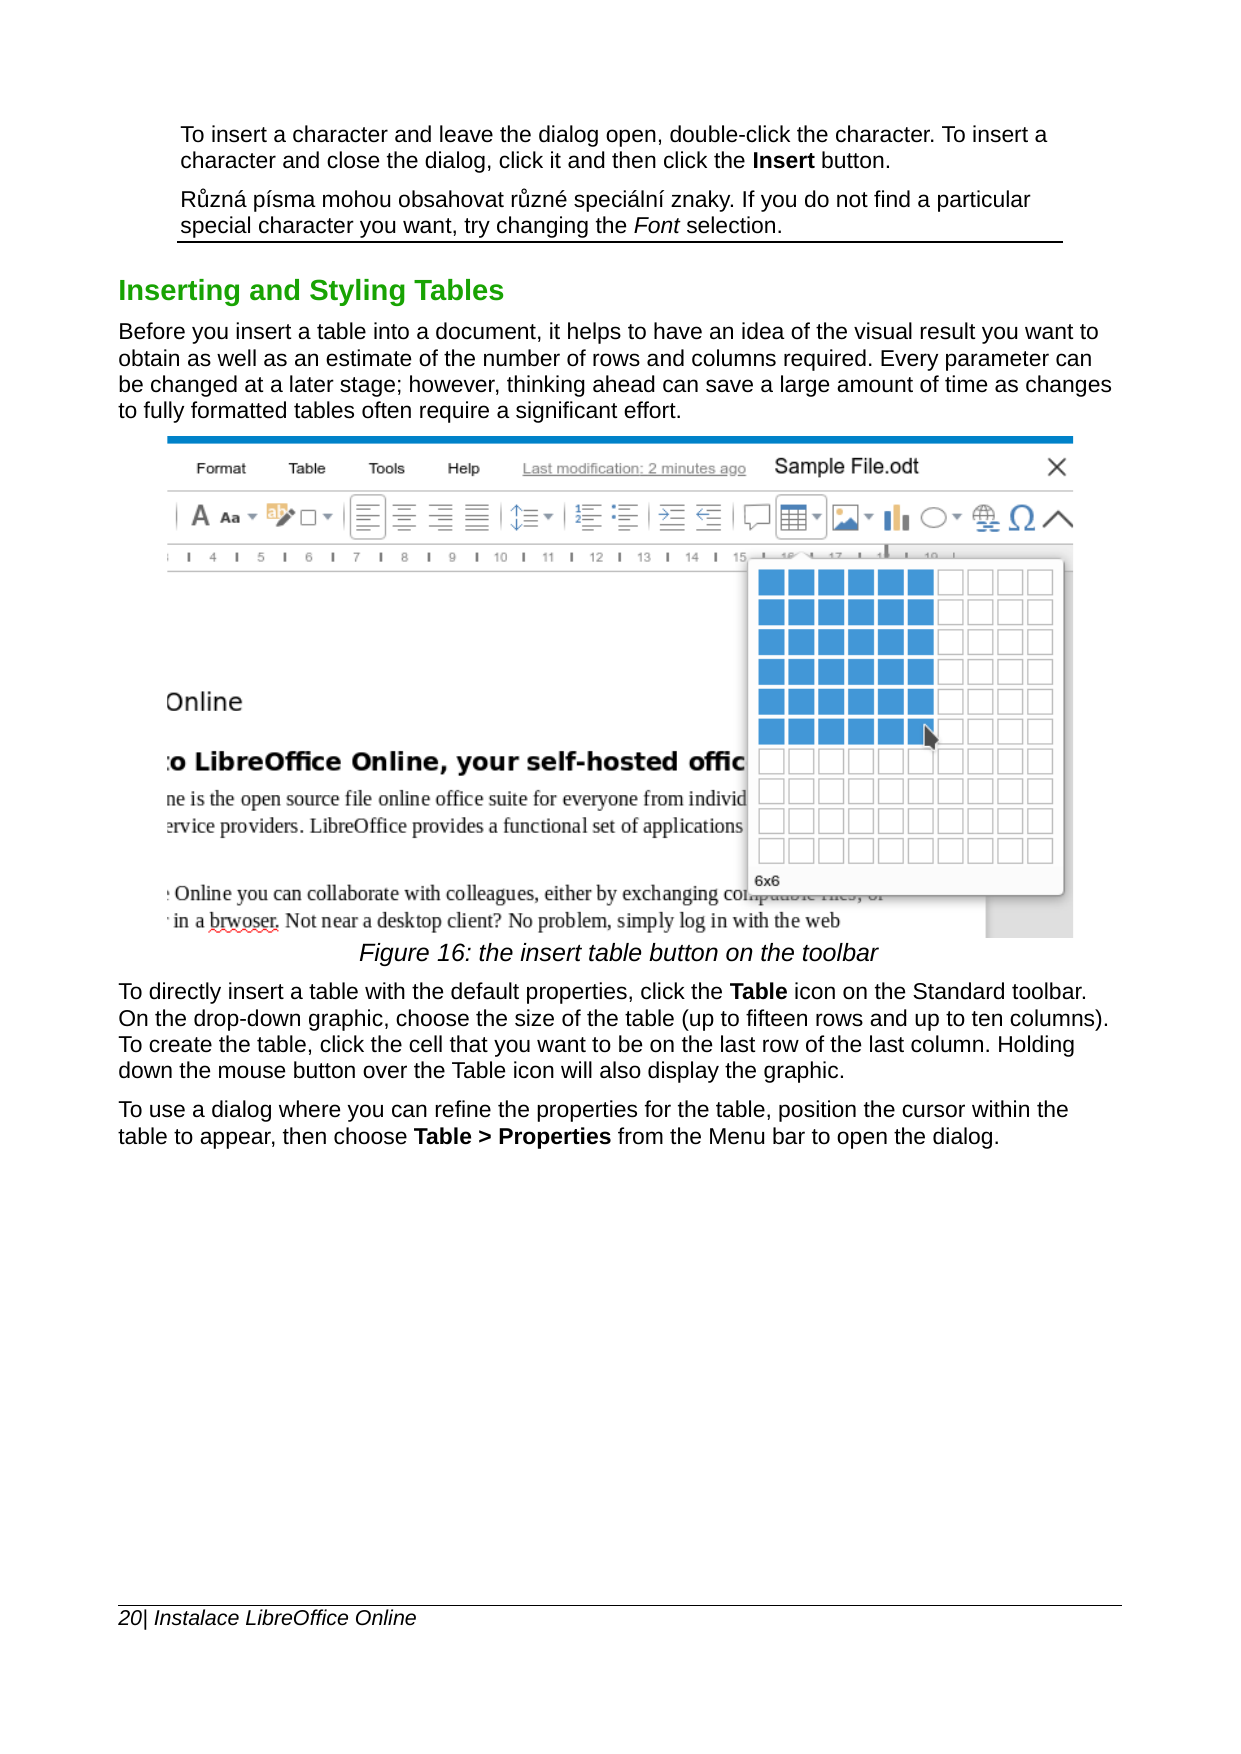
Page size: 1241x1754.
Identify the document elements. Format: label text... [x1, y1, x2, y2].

text Figure 16: the insert table button on the toolbar [153, 938, 1087, 966]
picture [167, 436, 1074, 938]
list To use a dialog where you can refine the properties for the table, position the cursor within the table to appear, then choose Table > Properties from the Menu bar to open the dialog. [118, 1096, 1122, 1149]
text Before you insert a table into a document, it helps to have an idea of the visual result you want to obtain as well as an estimate of the number of rows and columns required. Every parameter can be changed at a later stage; however, thinking ahead can save a large amount of time as changes to fully formatted tables often require a significant effort. [118, 318, 1122, 424]
text Různá písma mohou obsahovat různé speciální znaky. If you do not find a particular special character you want, try changing the Font selection. [177, 183, 1063, 241]
text To insert a character and leave the dialog open, double-click the character. To insert a character and close the dialog, click it and then click the Insert button. [177, 118, 1063, 174]
subtitle Inserting and Styling Tables [118, 273, 1122, 306]
list To directly insert a table with the default properties, click the Table icon on the Standard toolbar. On the drop-down graphic, choose the size of the table (up to fifteen rows and up to ten columns). To create the table, click the cell that you want to be on the last row of the last column. Holding down the mouse button over the Table icon will also display the graphic. [118, 978, 1122, 1084]
